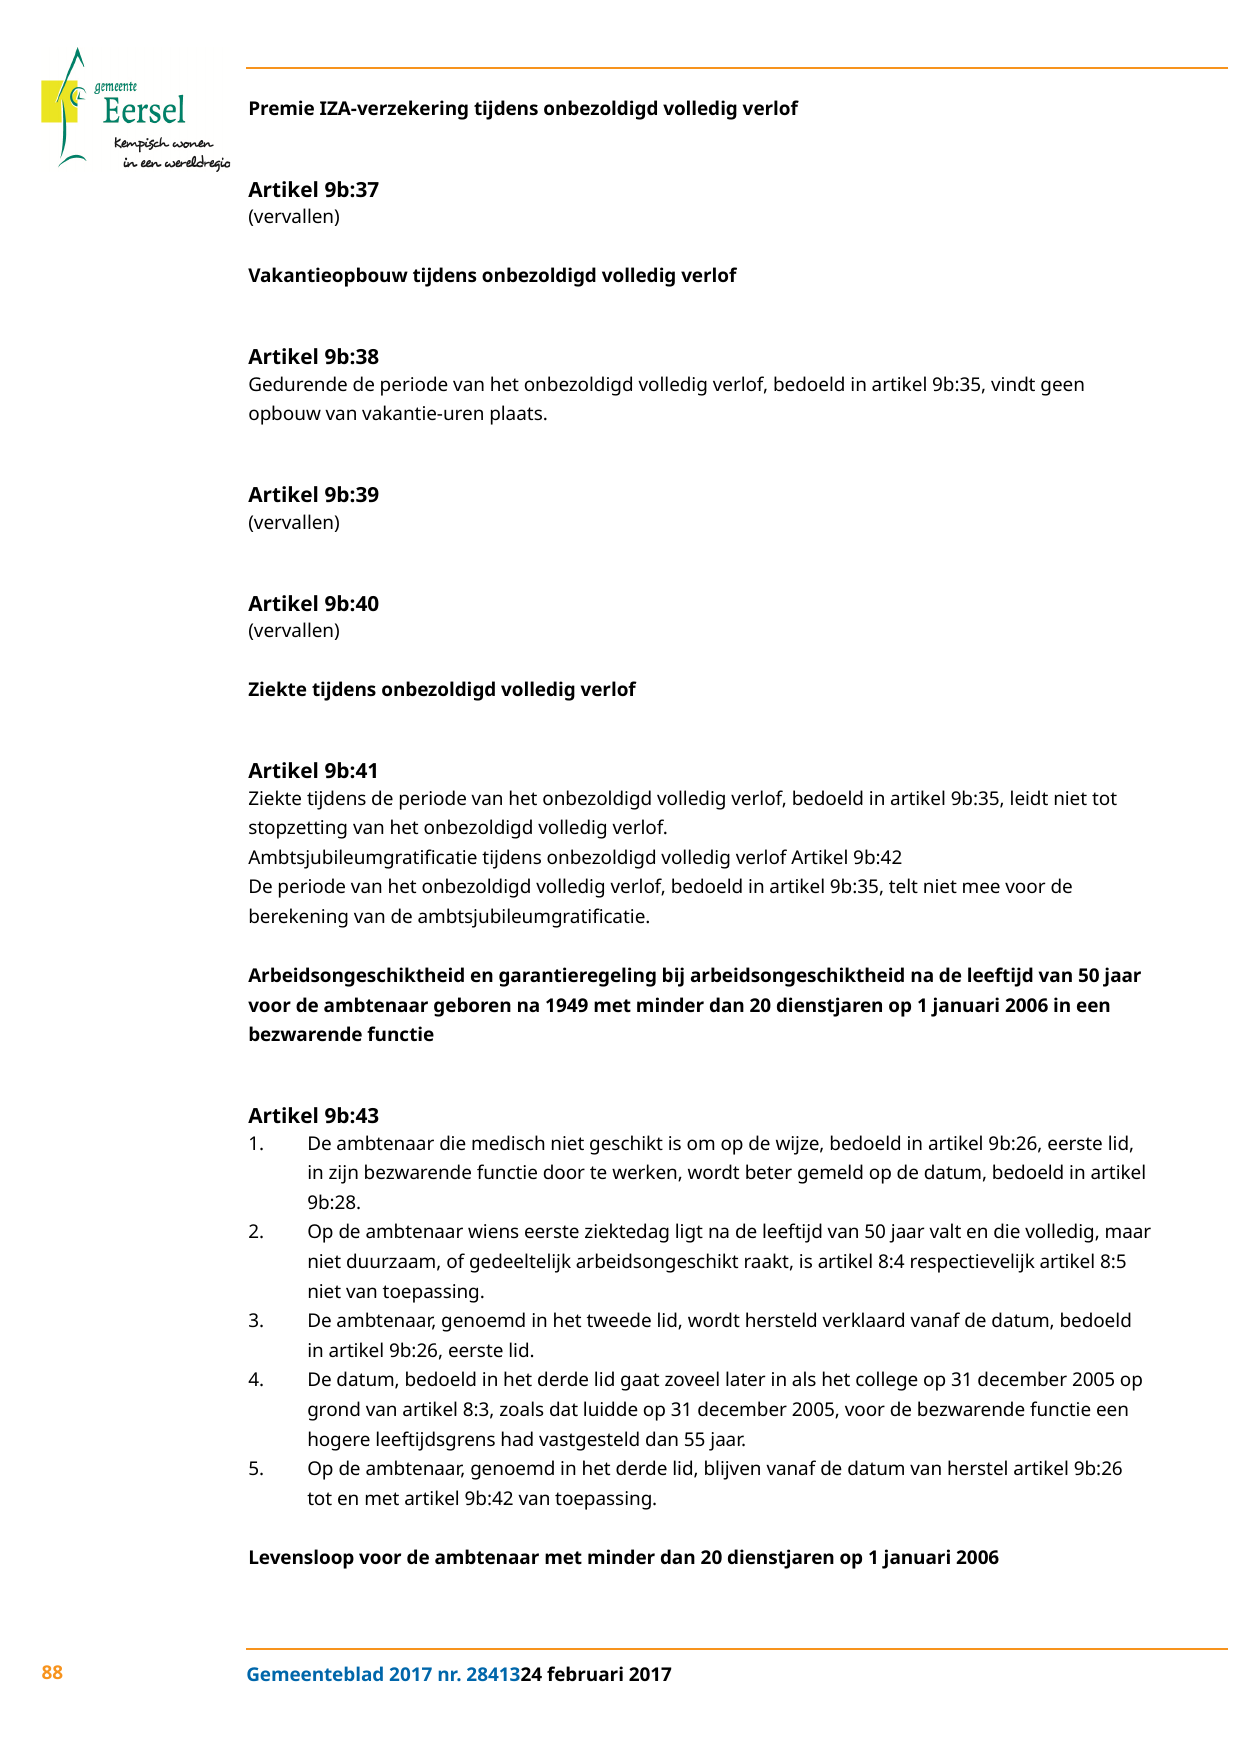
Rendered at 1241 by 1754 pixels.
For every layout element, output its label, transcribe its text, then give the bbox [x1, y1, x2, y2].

text Artikel 9b:37 [248, 175, 1152, 203]
text Gedurende de periode van het onbezoldigd volledig verlof, bedoeld in artikel 9b:35, vindt geen opbouw van vakantie-uren plaats. [248, 371, 1152, 426]
text Ziekte tijdens de periode van het onbezoldigd volledig verlof, bedoeld in artikel 9b:35, leidt niet tot stopzetting van het onbezoldigd volledig verlof. [248, 785, 1152, 840]
text Artikel 9b:41 [248, 756, 1152, 785]
list De datum, bedoeld in het derde lid gaat zoveel later in als het college op 31 december 2005 op grond van artikel 8:3, zoals dat luidde op 31 december 2005, voor de bezwarende functie een hogere leeftijdsgrens had vastgesteld dan 55 jaar. [248, 1367, 1152, 1452]
text Artikel 9b:40 [248, 589, 1152, 617]
text Premie IZA-verzekering tijdens onbezoldigd volledig verlof [248, 95, 1152, 121]
picture [41, 47, 231, 172]
text De periode van het onbezoldigd volledig verlof, bedoeld in artikel 9b:35, telt niet mee voor de berekening van de ambtsjubileumgratificatie. [248, 874, 1152, 929]
text (vervallen) [248, 509, 1152, 534]
text Arbeidsongeschiktheid en garantieregeling bij arbeidsongeschiktheid na de leeftijd van 50 jaar voor de ambtenaar geboren na 1949 met minder dan 20 dienstjaren op 1 januari 2006 in een bezwarende functie [248, 962, 1152, 1047]
text Ziekte tijdens onbezoldigd volledig verlof [248, 676, 1152, 702]
text (vervallen) [248, 617, 1152, 643]
text Artikel 9b:39 [248, 480, 1152, 509]
list Op de ambtenaar, genoemd in het derde lid, blijven vanaf de datum van herstel artikel 9b:26 tot en met artikel 9b:42 van toepassing. [248, 1455, 1152, 1511]
list Op de ambtenaar wiens eerste ziektedag ligt na de leeftijd van 50 jaar valt en die volledig, maar niet duurzaam, of gedeeltelijk arbeidsongeschikt raakt, is artikel 8:4 respectievelijk artikel 8:5 niet van toepassing. [248, 1219, 1152, 1304]
text (vervallen) [248, 203, 1152, 229]
text Artikel 9b:43 [248, 1102, 1152, 1130]
text Levensloop voor de ambtenaar met minder dan 20 dienstjaren op 1 januari 2006 [248, 1544, 1152, 1570]
text Artikel 9b:38 [248, 342, 1152, 371]
list De ambtenaar die medisch niet geschikt is om op de wijze, bedoeld in artikel 9b:26, eerste lid, in zijn bezwarende functie door te werken, wordt beter gemeld op de datum, bedoeld in artikel 9b:28. [248, 1130, 1152, 1215]
text Vakantieopbouw tijdens onbezoldigd volledig verlof [248, 262, 1152, 288]
list De ambtenaar, genoemd in het tweede lid, wordt hersteld verklaard vanaf de datum, bedoeld in artikel 9b:26, eerste lid. [248, 1307, 1152, 1363]
text Ambtsjubileumgratificatie tijdens onbezoldigd volledig verlof Artikel 9b:42 [248, 844, 1152, 870]
